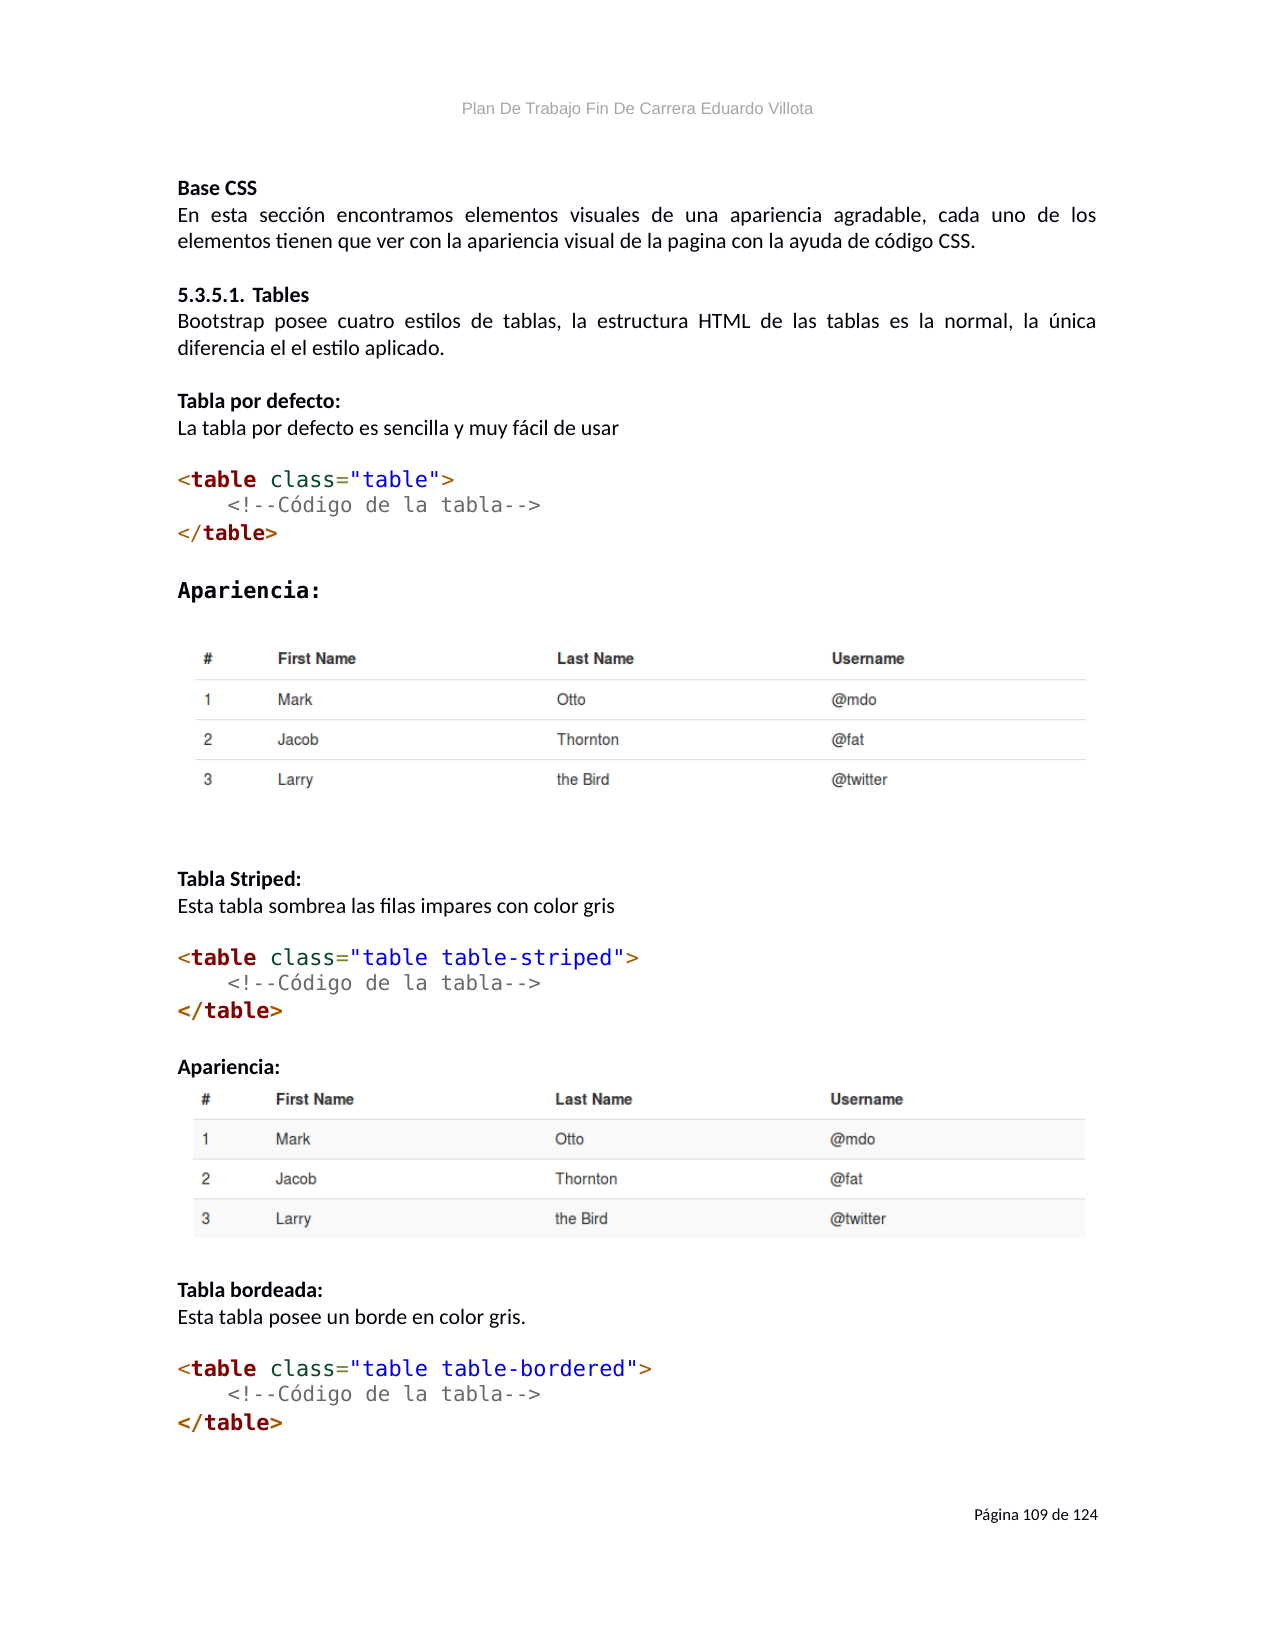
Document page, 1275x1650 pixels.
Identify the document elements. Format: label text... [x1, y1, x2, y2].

text Tabla Striped: [177, 865, 1098, 892]
picture [177, 1080, 1098, 1250]
text Esta tabla sombrea las filas impares con color gris [177, 892, 1098, 918]
text <!--Código de la tabla--> [177, 1382, 1098, 1406]
text Base CSS [177, 174, 1098, 201]
text <table class="table"> [177, 468, 1098, 493]
text </table> [177, 998, 1098, 1024]
text <table class="table table-bordered"> [177, 1357, 1098, 1382]
text 5.3.5.1. Tables [177, 281, 1098, 308]
text </table> [177, 1410, 1098, 1435]
text </table> [177, 521, 1098, 545]
text Tabla por defecto: [177, 388, 1098, 414]
picture [177, 637, 1098, 812]
text La tabla por defecto es sencilla y muy fácil de usar [177, 414, 1098, 441]
text Apariencia: [177, 578, 1098, 604]
text <!--Código de la tabla--> [177, 971, 1098, 995]
text Apariencia: [177, 1053, 1098, 1080]
text <!--Código de la tabla--> [177, 493, 1098, 517]
text Bootstrap posee cuatro estilos de tablas, la estructura HTML de las tablas es la normal, la única diferencia el el estilo aplicado. [177, 308, 1098, 361]
text Tabla bordeada: [177, 1277, 1098, 1303]
text En esta sección encontramos elementos visuales de una apariencia agradable, cada uno de los elementos tienen que ver con la apariencia visual de la pagina con la ayuda de código CSS. [177, 201, 1098, 254]
text Esta tabla posee un borde en color gris. [177, 1303, 1098, 1330]
text <table class="table table-striped"> [177, 945, 1098, 971]
